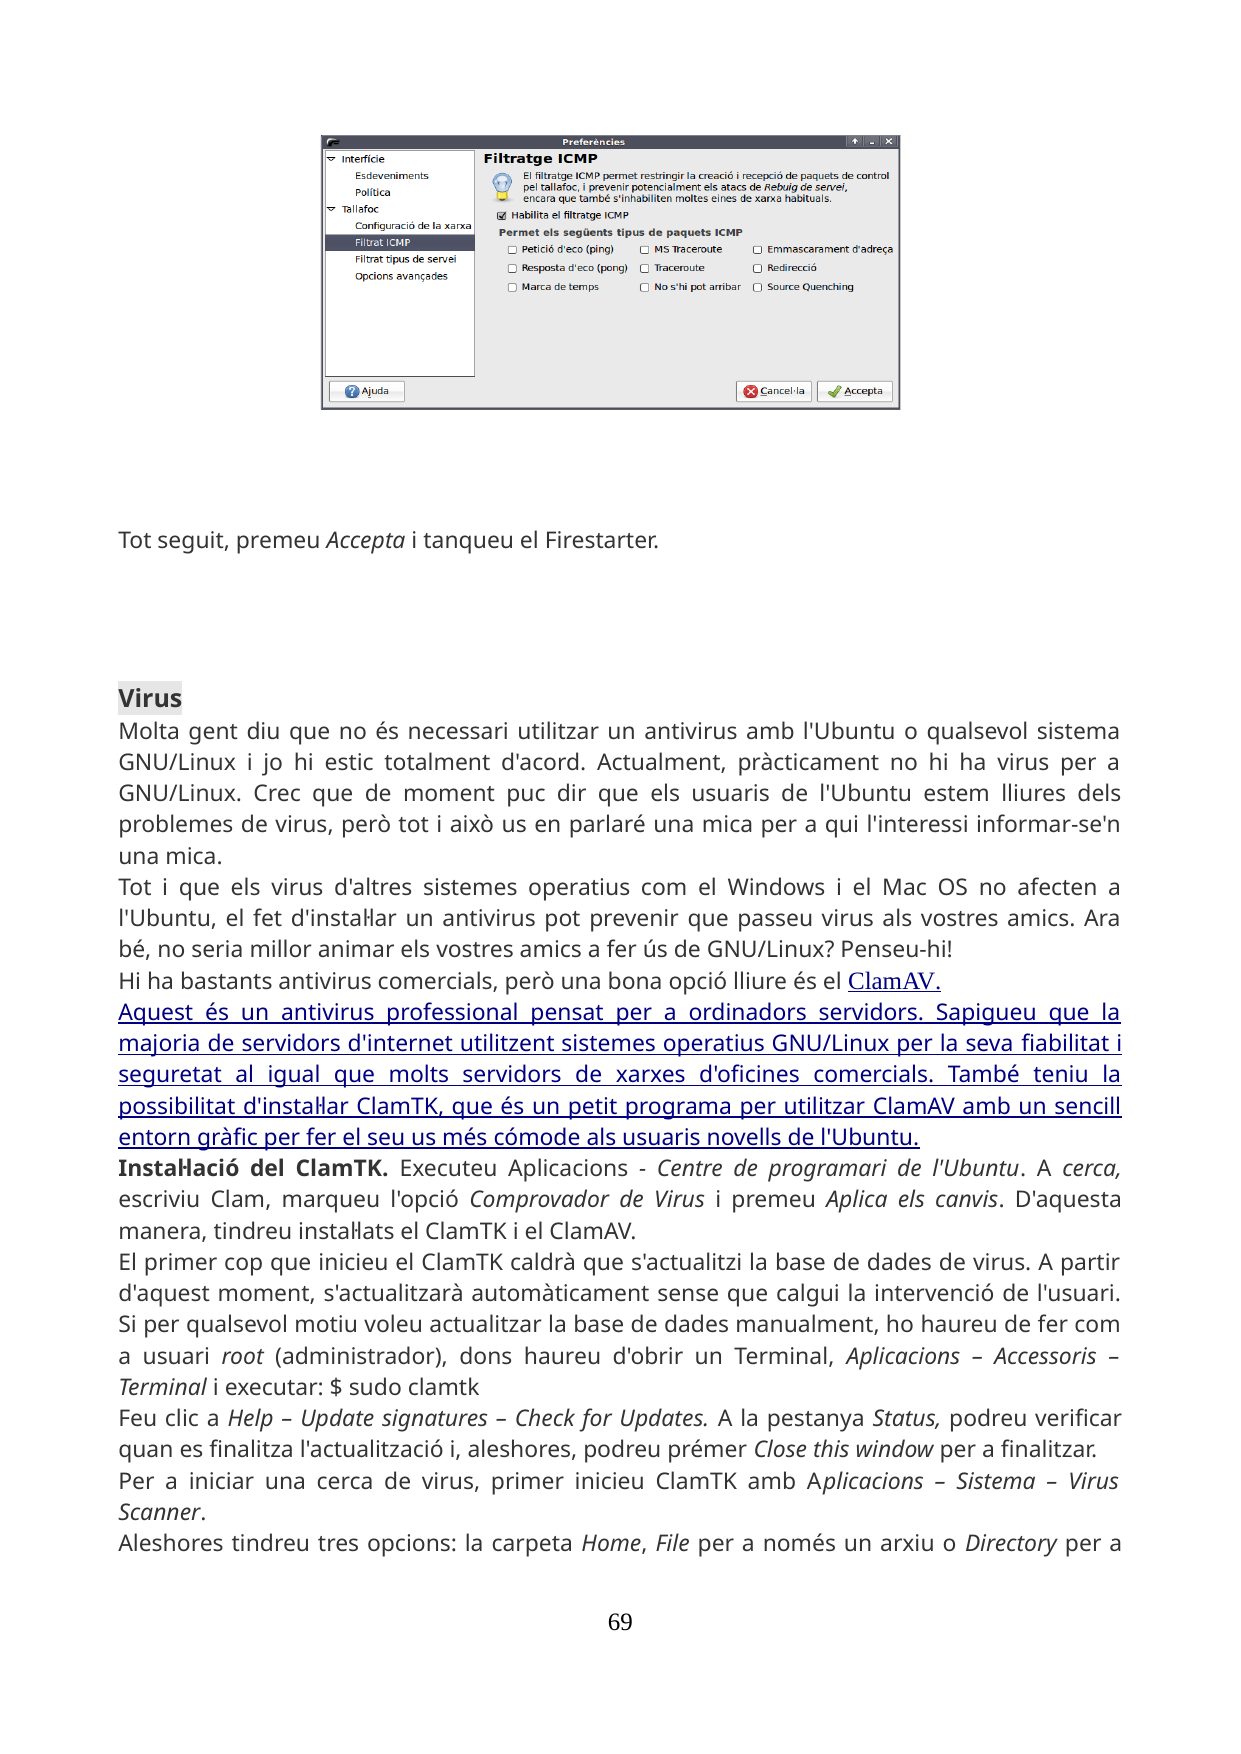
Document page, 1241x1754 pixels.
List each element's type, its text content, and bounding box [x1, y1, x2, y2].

text Instaŀlació del ClamTK. Executeu Aplicacions - Centre de programari de l'Ubuntu. A cerca, escriviu Clam, marqueu l'opció Comprovador de Virus i premeu Aplica els canvis. D'aquesta manera, tindreu instaŀlats el ClamTK i el ClamAV. [118, 1152, 1122, 1246]
text Aquest és un antivirus professional pensat per a ordinadors servidors. Sapigueu que la majoria de servidors d'internet utilitzent sistemes operatius GNU/Linux per la seva fiabilitat i [118, 996, 1122, 1054]
picture [320, 135, 901, 410]
text Aleshores tindreu tres opcions: la carpeta Home, File per a només un arxiu o Directory per a [118, 1527, 1122, 1558]
text entorn gràfic per fer el seu us més cómode als usuaris novells de l'Ubuntu. [118, 1118, 1122, 1152]
text Virus [118, 681, 1122, 715]
text Per a iniciar una cerca de virus, primer inicieu ClamTK amb Aplicacions – Sistema – Virus Scanner. [118, 1465, 1122, 1527]
text Feu clic a Help – Update signatures – Check for Updates. A la pestanya Status, podreu verificar quan es finalitza l'actualització i, aleshores, podreu prémer Close this window per a finalitzar. [118, 1402, 1122, 1465]
text possibilitat d'instaŀlar ClamTK, que és un petit programa per utilitzar ClamAV amb un sencill [118, 1086, 1122, 1116]
text El primer cop que inicieu el ClamTK caldrà que s'actualitzi la base de dades de virus. A partir d'aquest moment, s'actualitzarà automàticament sense que calgui la intervenció de l'usuari. Si per qualsevol motiu voleu actualitzar la base de dades manualment, ho haureu de fer com a usuari root (administrador), dons haureu d'obrir un Terminal, Aplicacions – Accessoris – Terminal i executar: $ sudo clamtk [118, 1246, 1122, 1402]
text Molta gent diu que no és necessari utilitzar un antivirus amb l'Ubuntu o qualsevol sistema GNU/Linux i jo hi estic totalment d'acord. Actualment, pràcticament no hi ha virus per a GNU/Linux. Crec que de moment puc dir que els usuaris de l'Ubuntu estem lliures dels problemes de virus, però tot i això us en parlaré una mica per a qui l'interessi informar-se'n una mica. [118, 715, 1122, 871]
text Tot i que els virus d'altres sistemes operatius com el Windows i el Mac OS no afecten a l'Ubuntu, el fet d'instaŀlar un antivirus pot prevenir que passeu virus als vostres amics. Ara bé, no seria millor animar els vostres amics a fer ús de GNU/Linux? Penseu-hi! [118, 871, 1122, 965]
text Tot seguit, premeu Accepta i tanqueu el Firestarter. [118, 524, 1122, 556]
text Hi ha bastants antivirus comercials, però una bona opció lliure és el ClamAV. [118, 965, 1122, 996]
text seguretat al igual que molts servidors de xarxes d'oficines comercials. També teniu la [118, 1055, 1122, 1085]
